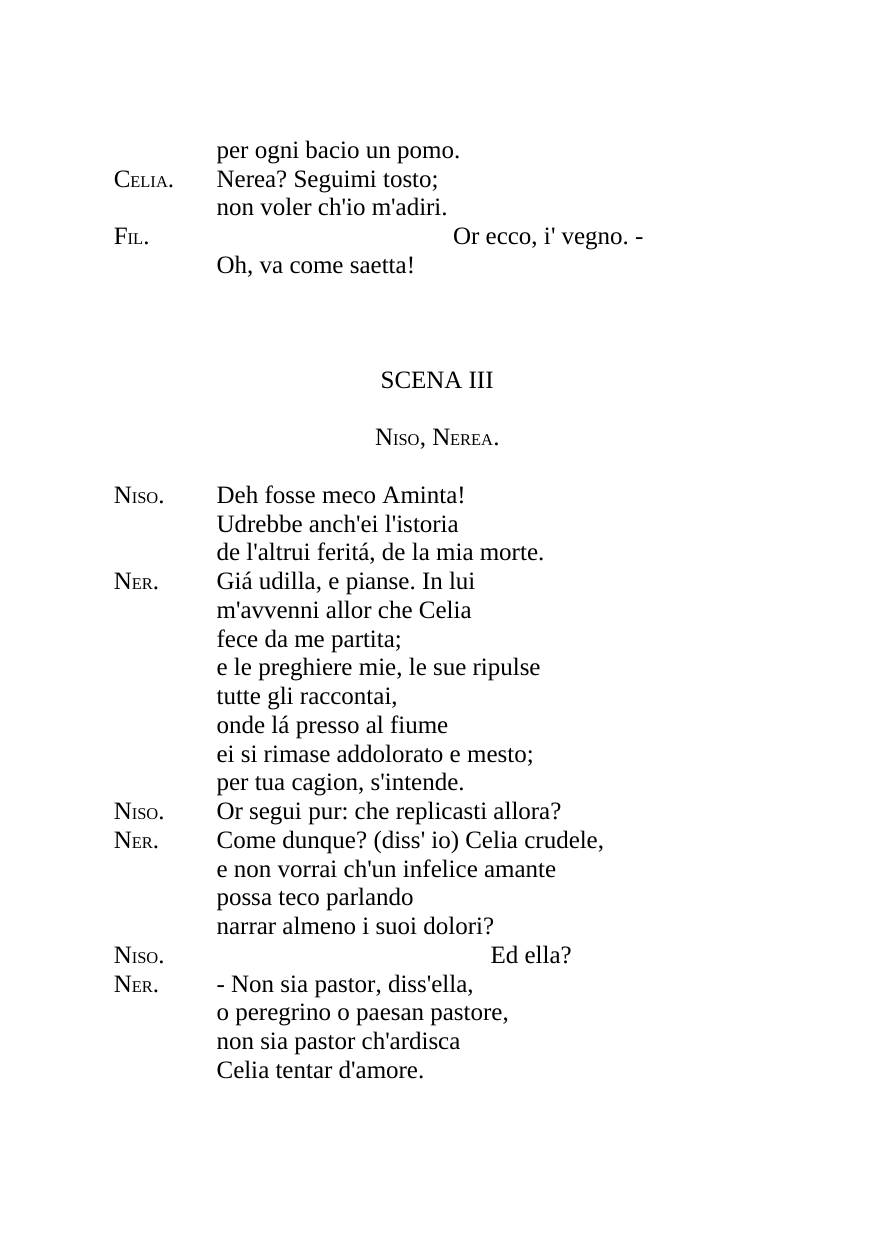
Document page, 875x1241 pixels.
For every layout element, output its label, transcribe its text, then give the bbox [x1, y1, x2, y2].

table_cell Niso. [106, 940, 209, 969]
text SCENA III [106, 365, 768, 394]
table_cell Niso. [106, 796, 209, 825]
table_cell Giá udilla, e pianse. In lui m'avvenni allor che Celia fece da me partita; e le preghiere mie, le sue ripulse tutte gli raccontai, onde lá presso al fiume ei si rimase addolorato e mesto; per tua cagion, s'intende. [209, 566, 768, 796]
table_cell Celia. [106, 164, 209, 221]
table_cell Or segui pur: che replicasti allora? [209, 796, 768, 825]
table_cell Ed ella? [209, 940, 768, 969]
table_cell Or ecco, i' vegno. - Oh, va come saetta! [209, 221, 768, 279]
table_cell Ner. [106, 825, 209, 940]
table_cell Ner. [106, 969, 209, 1084]
table_cell - Non sia pastor, diss'ella, o peregrino o paesan pastore, non sia pastor ch'ardisca Celia tentar d'amore. [209, 969, 768, 1084]
text Niso, Nerea. [106, 422, 768, 451]
table_cell [106, 135, 209, 164]
table_header Deh fosse meco Aminta! Udrebbe anch'ei l'istoria de l'altrui feritá, de la mia morte. [209, 480, 768, 566]
table_cell per ogni bacio un pomo. [209, 135, 768, 164]
table_cell Fil. [106, 221, 209, 279]
table_header Niso. [106, 480, 209, 566]
table_cell Ner. [106, 566, 209, 796]
table_cell Nerea? Seguimi tosto; non voler ch'io m'adiri. [209, 164, 768, 221]
table_cell Come dunque? (diss' io) Celia crudele, e non vorrai ch'un infelice amante possa teco parlando narrar almeno i suoi dolori? [209, 825, 768, 940]
